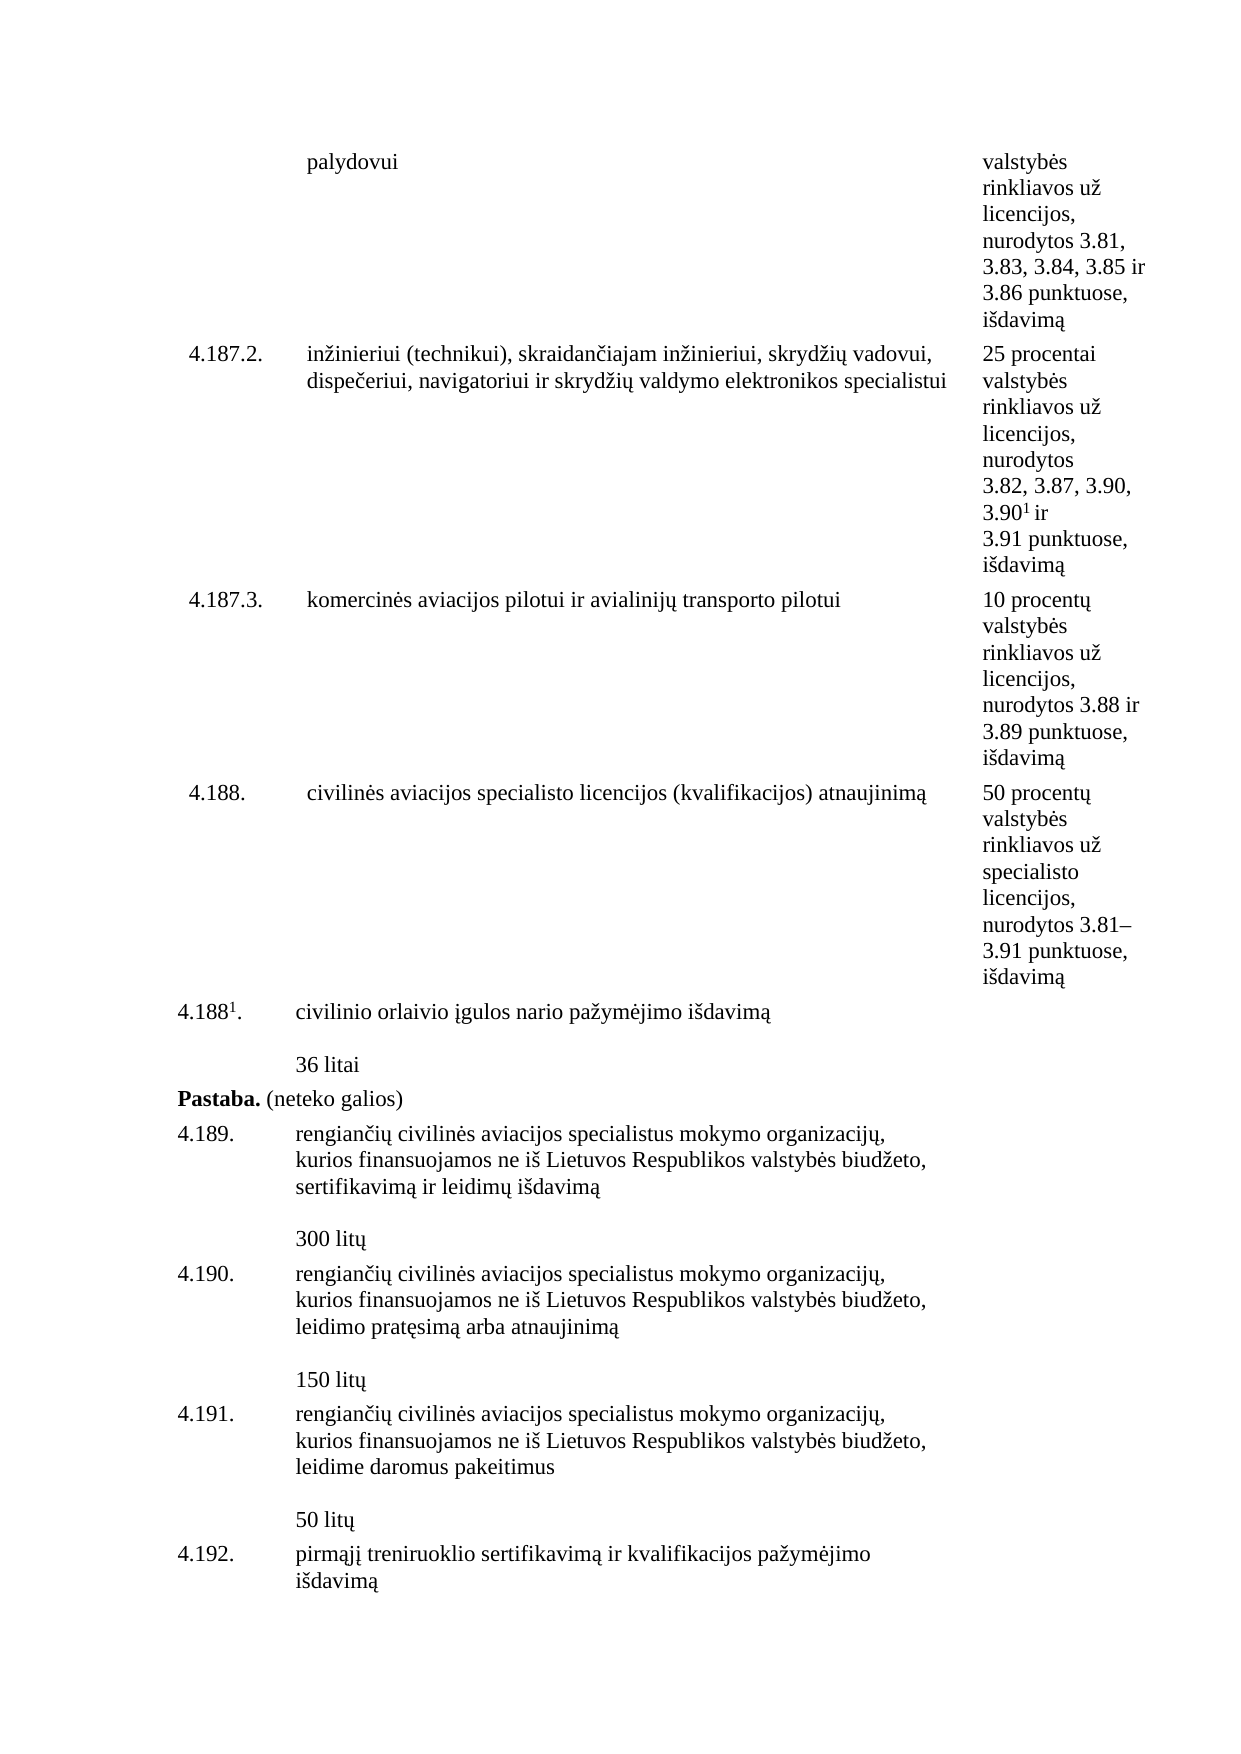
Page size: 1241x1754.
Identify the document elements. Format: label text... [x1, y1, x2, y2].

table_header [177, 148, 295, 341]
table_cell 10 procentų valstybės rinkliavos už licencijos, nurodytos 3.88 ir 3.89 punktuose, išdavimą [971, 586, 1163, 779]
table_cell 4.188. [177, 779, 295, 998]
table_header valstybės rinkliavos už licencijos, nurodytos 3.81, 3.83, 3.84, 3.85 ir 3.86 punktuose, išdavimą [971, 148, 1163, 341]
text Pastaba. (neteko galios) [177, 1085, 945, 1112]
text 4.189. rengiančių civilinės aviacijos specialistus mokymo organizacijų, kurios finansuojamos ne iš Lietuvos Respublikos valstybės biudžeto, sertifikavimą ir leidimų išdavimą 300 litų [177, 1120, 945, 1252]
table_header palydovui [295, 148, 971, 341]
text 4.190. rengiančių civilinės aviacijos specialistus mokymo organizacijų, kurios finansuojamos ne iš Lietuvos Respublikos valstybės biudžeto, leidimo pratęsimą arba atnaujinimą 150 litų [177, 1260, 945, 1392]
text 4.191. rengiančių civilinės aviacijos specialistus mokymo organizacijų, kurios finansuojamos ne iš Lietuvos Respublikos valstybės biudžeto, leidime daromus pakeitimus 50 litų [177, 1400, 945, 1532]
text 4.192. pirmąjį treniruoklio sertifikavimą ir kvalifikacijos pažymėjimo išdavimą [177, 1540, 945, 1593]
table_cell komercinės aviacijos pilotui ir avialinijų transporto pilotui [295, 586, 971, 779]
table_cell 4.187.3. [177, 586, 295, 779]
table_cell 25 procentai valstybės rinkliavos už licencijos, nurodytos 3.82, 3.87, 3.90, 3.901 ir 3.91 punktuose, išdavimą [971, 341, 1163, 586]
text 4.1881. civilinio orlaivio įgulos nario pažymėjimo išdavimą 36 litai [177, 998, 945, 1077]
table_cell inžinieriui (technikui), skraidančiajam inžinieriui, skrydžių vadovui, dispečeriui, navigatoriui ir skrydžių valdymo elektronikos specialistui [295, 341, 971, 586]
table_cell civilinės aviacijos specialisto licencijos (kvalifikacijos) atnaujinimą [295, 779, 971, 998]
table_cell 4.187.2. [177, 341, 295, 586]
table_cell 50 procentų valstybės rinkliavos už specialisto licencijos, nurodytos 3.81–3.91 punktuose, išdavimą [971, 779, 1163, 998]
